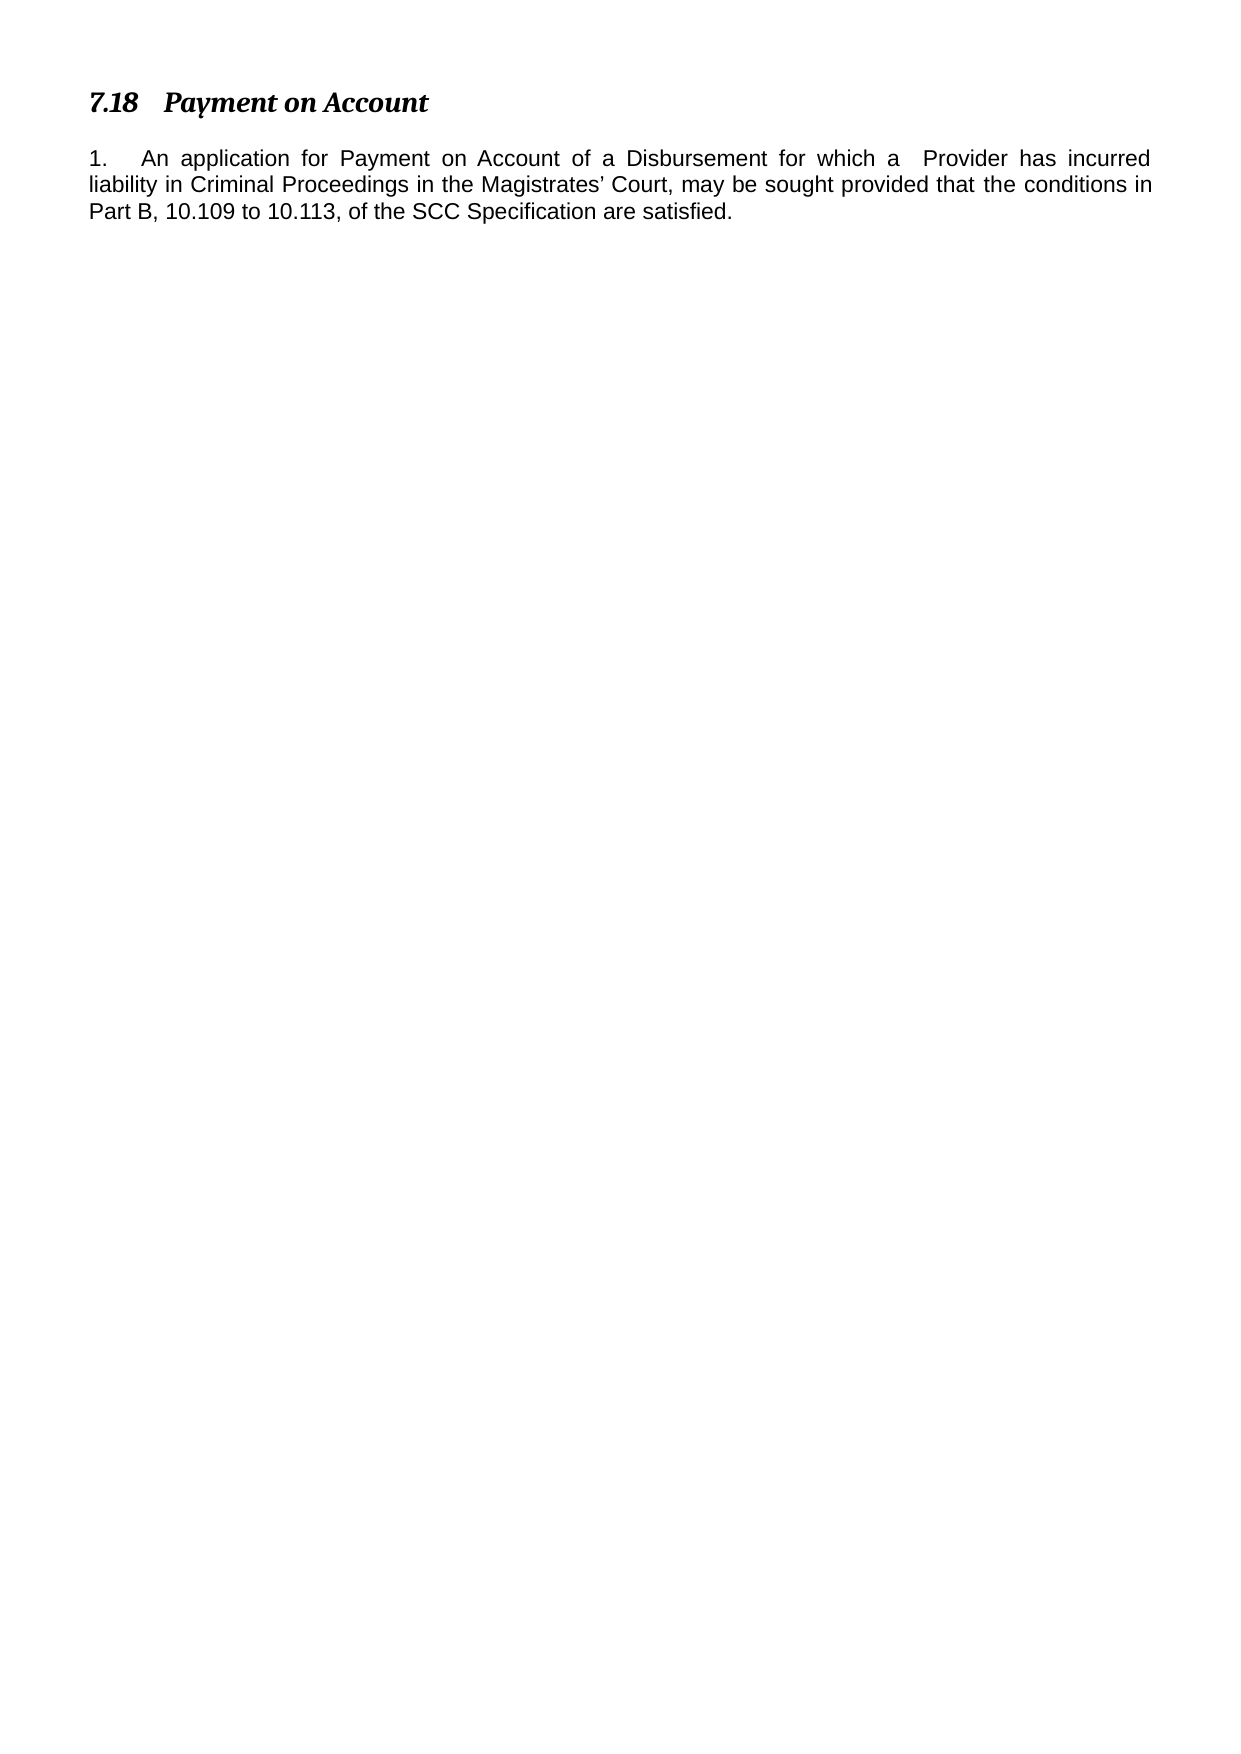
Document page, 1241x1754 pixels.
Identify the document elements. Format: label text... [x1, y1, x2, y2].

text 1. An application for Payment on Account of a Disbursement for which a Provider has incurred liability in Criminal Proceedings in the Magistrates’ Court, may be sought provided that the conditions in Part B, 10.109 to 10.113, of the SCC Specification are satisfied. [89, 145, 1152, 224]
subtitle Payment on Account [89, 87, 1163, 120]
